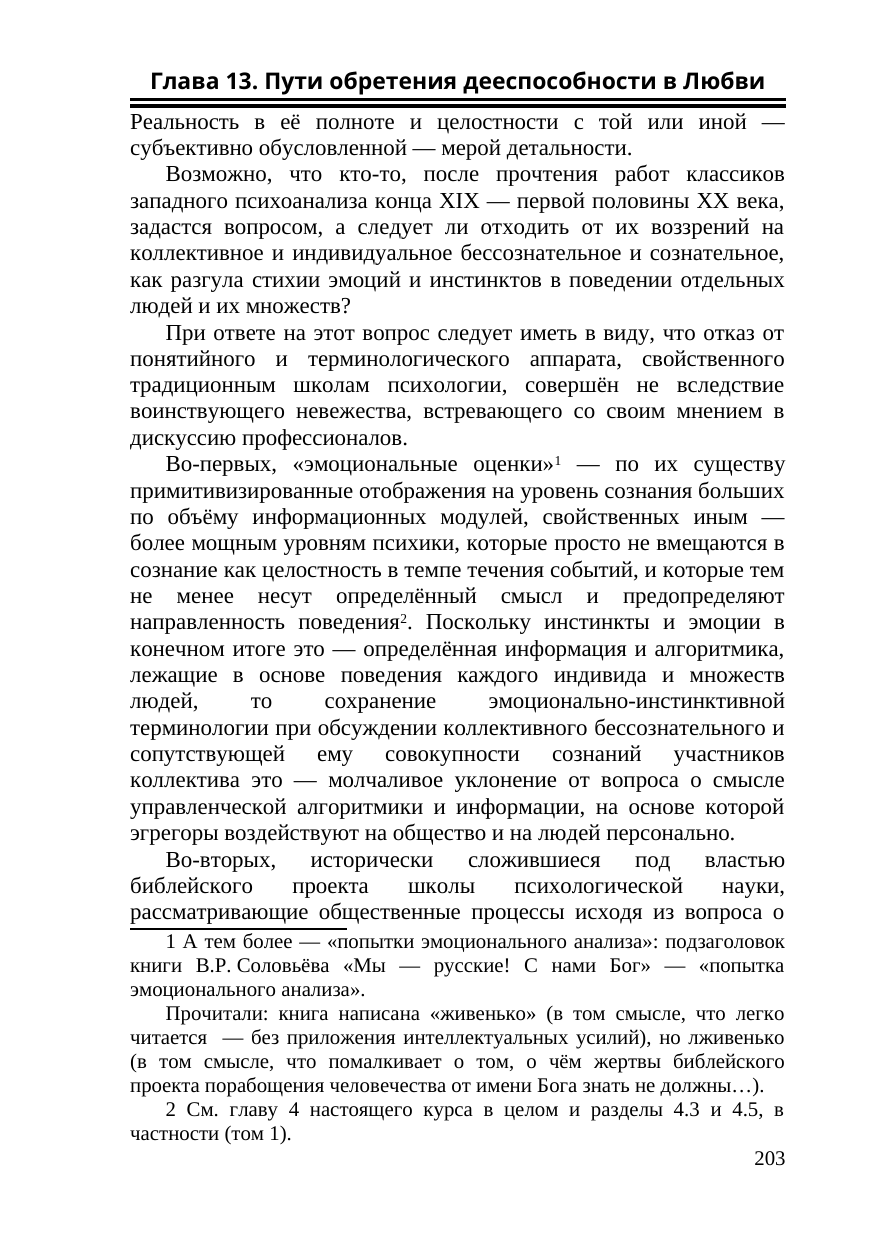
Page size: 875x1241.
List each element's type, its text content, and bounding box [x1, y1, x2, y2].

text При ответе на этот вопрос следует иметь в виду, что отказ от понятийного и терминологического аппарата, свойственного традиционным школам психологии, совершён не вследствие воинствующего невежества, встревающего со своим мнением в дискуссию профессионалов. [130, 318, 786, 450]
text А тем более — «попытки эмоционального анализа»: подзаголовок книги В.Р. Соловьёва «Мы — русские! С нами Бог» — «попытка эмоционального анализа». [130, 929, 786, 1001]
text Во-первых, «эмоциональные оценки» — по их существу примитивизированные отображения на уровень сознания больших по объёму информационных модулей, свойственных иным — более мощным уровням психики, которые просто не вмещаются в сознание как целостность в темпе течения событий, и которые тем не менее несут определённый смысл и предопределяют направленность поведения. Поскольку инстинкты и эмоции в конечном итоге это — определённая информация и алгоритмика, лежащие в основе поведения каждого индивида и множеств людей, то сохранение эмоционально-инстинктивной терминологии при обсуждении коллективного бессознательного и сопутствующей ему совокупности сознаний участников коллектива это — молчаливое уклонение от вопроса о смысле управленческой алгоритмики и информации, на основе которой эгрегоры воздействуют на общество и на людей персонально. [130, 450, 786, 846]
text Возможно, что кто-то, после прочтения работ классиков западного психоанализа конца XIX — первой половины ХХ века, задастся вопросом, а следует ли отходить от их воззрений на коллективное и индивидуальное бессознательное и сознательное, как разгула стихии эмоций и инстинктов в поведении отдельных людей и их множеств? [130, 160, 786, 318]
text Во-вторых, исторически сложившиеся под властью библейского проекта школы психологической науки, рассматривающие общественные процессы исходя из вопроса о [130, 846, 786, 925]
text Реальность в её полноте и целостности с той или иной — субъективно обусловленной — мерой детальности. [130, 108, 786, 160]
text См. главу 4 настоящего курса в целом и разделы 4.3 и 4.5, в частности (том 1). [130, 1097, 786, 1145]
text Прочитали: книга написана «живенько» (в том смысле, что легко читается — без приложения интеллектуальных усилий), но лживенько (в том смысле, что помалкивает о том, о чём жертвы библейского проекта порабощения человечества от имени Бога знать не должны…). [130, 1001, 786, 1097]
